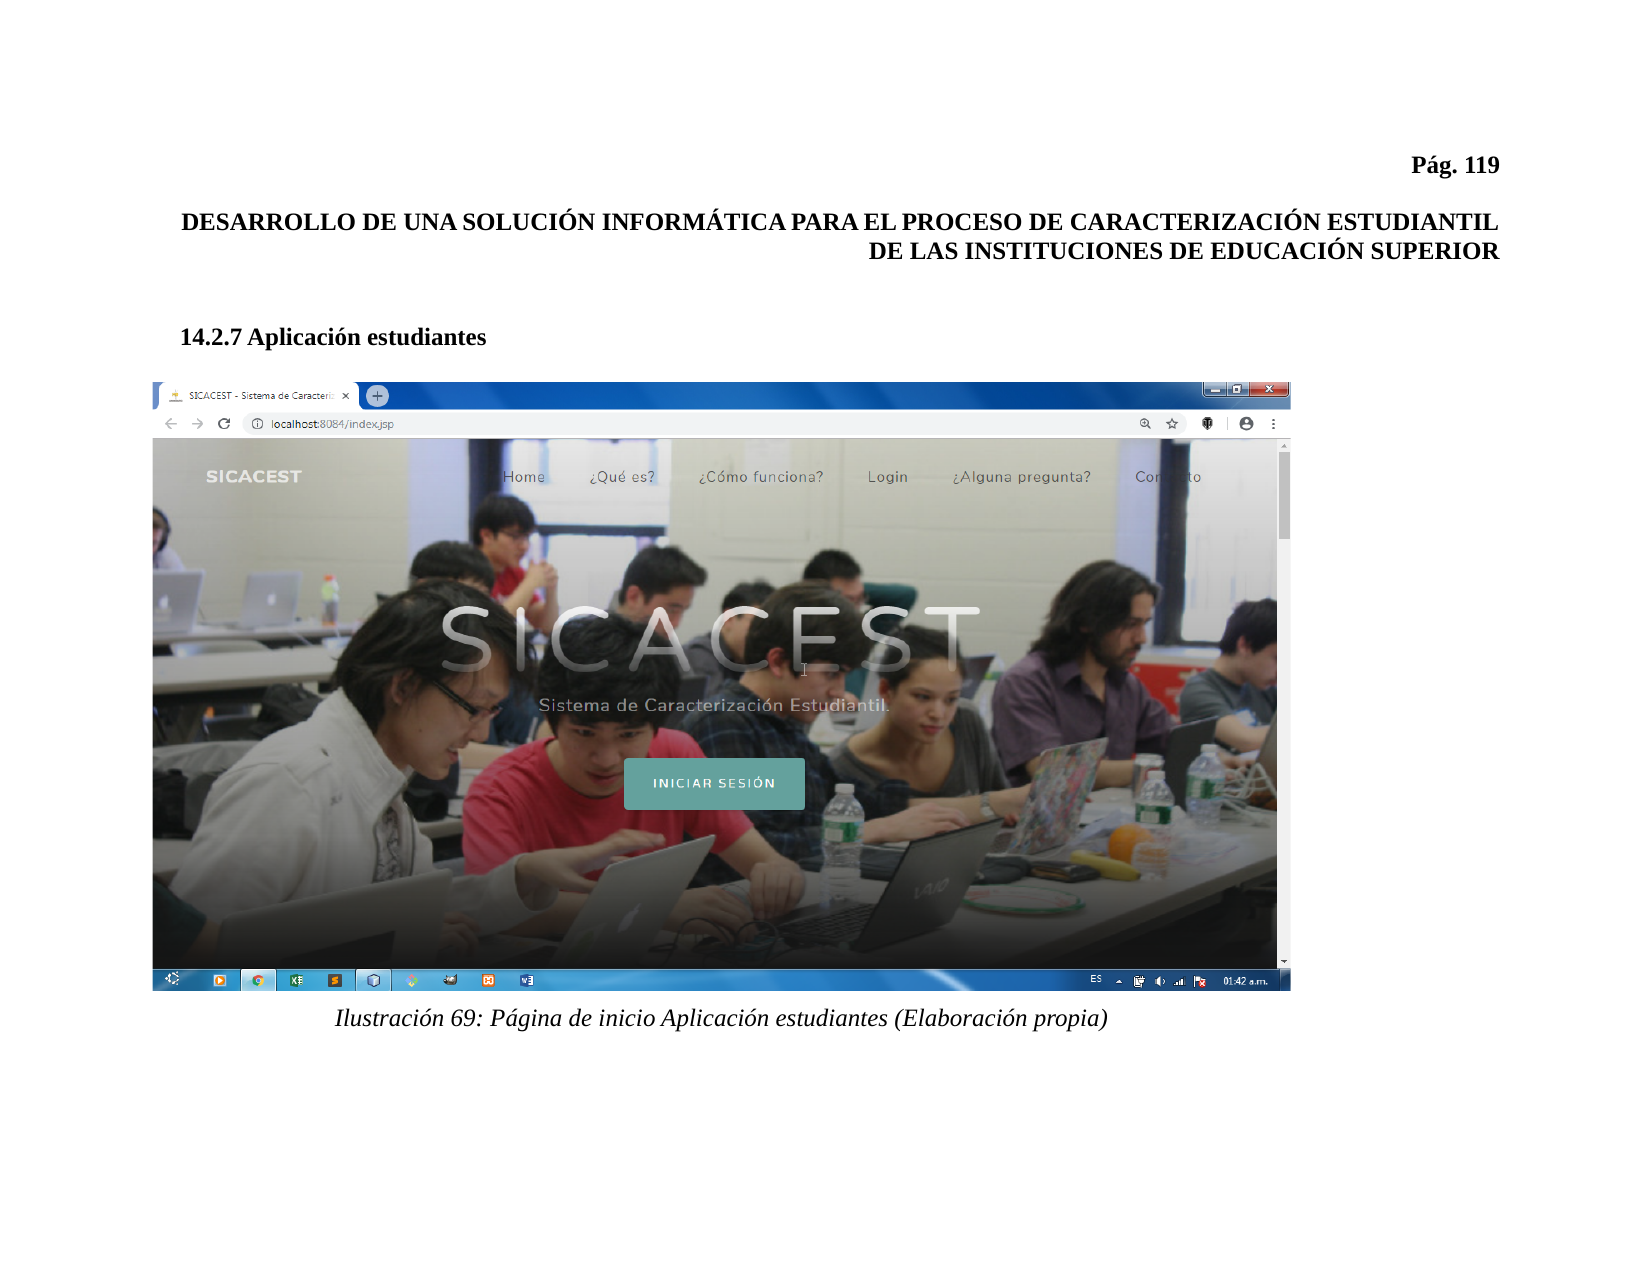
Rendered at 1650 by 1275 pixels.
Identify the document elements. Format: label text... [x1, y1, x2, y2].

text Ilustración 69: Página de inicio Aplicación estudiantes (Elaboración propia) [152, 1003, 1292, 1032]
picture [152, 382, 1291, 991]
subtitle 14.2.7 Aplicación estudiantes [150, 322, 1500, 351]
